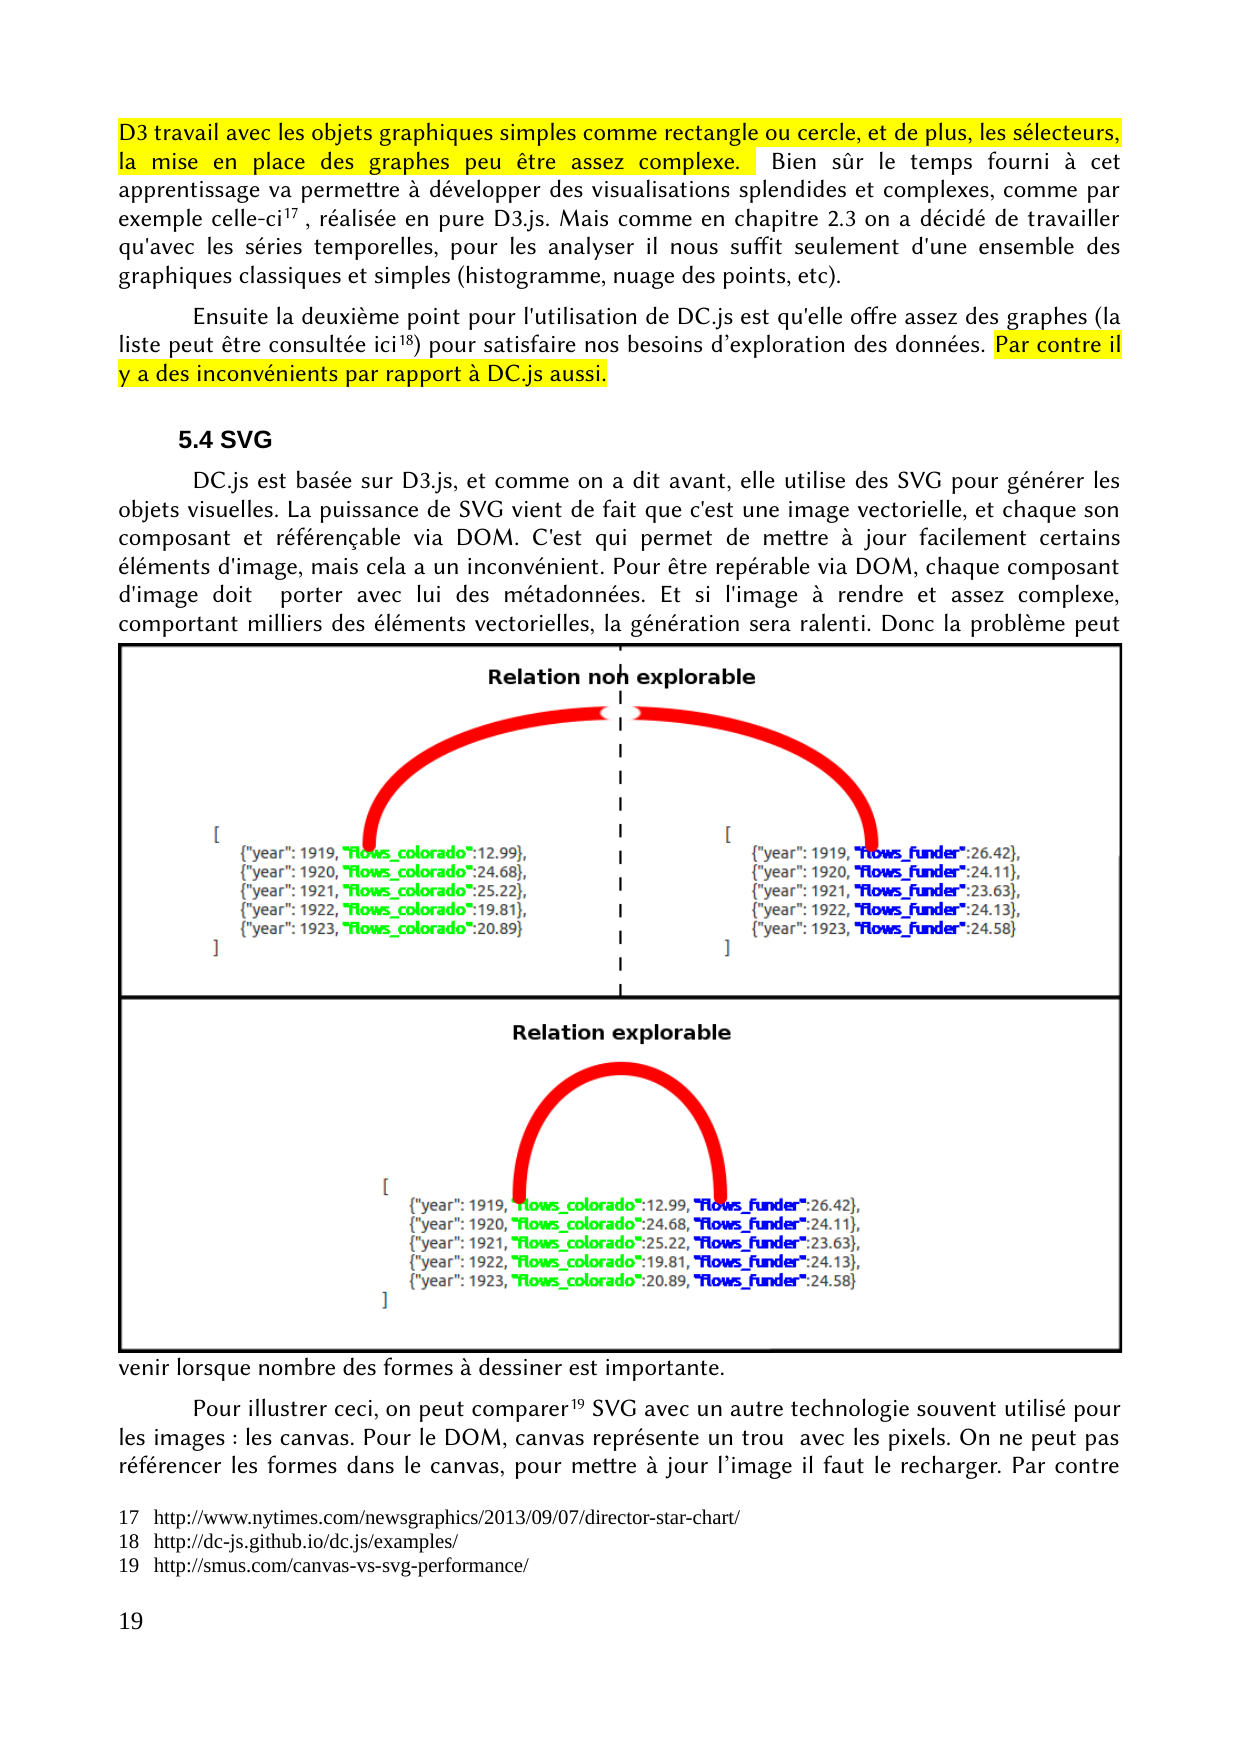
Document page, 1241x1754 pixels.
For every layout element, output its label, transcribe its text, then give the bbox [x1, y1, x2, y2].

text D3 travail avec les objets graphiques simples comme rectangle ou cercle, et de plus, les sélecteurs, la mise en place des graphes peu être assez complexe. Bien sûr le temps fourni à cet apprentissage va permettre à développer des visualisations splendides et complexes, comme par exemple celle-ci , réalisée en pure D3.js. Mais comme en chapitre 2.3 on a décidé de travailler qu'avec les séries temporelles, pour les analyser il nous suffit seulement d'une ensemble des graphiques classiques et simples (histogramme, nuage des points, etc). [118, 118, 1122, 289]
picture [118, 643, 1123, 1353]
text http://smus.com/canvas-vs-svg-performance/ [118, 1553, 1122, 1577]
text http://www.nytimes.com/newsgraphics/2013/09/07/director-star-chart/ [118, 1505, 1122, 1529]
text DC.js est basée sur D3.js, et comme on a dit avant, elle utilise des SVG pour générer les objets visuelles. La puissance de SVG vient de fait que c'est une image vectorielle, et chaque son composant et référençable via DOM. C'est qui permet de mettre à jour facilement certains éléments d'image, mais cela a un inconvénient. Pour être repérable via DOM, chaque composant d'image doit porter avec lui des métadonnées. Et si l'image à rendre et assez complexe, comportant milliers des éléments vectorielles, la génération sera ralenti. Donc la problème peut [118, 466, 1122, 643]
text venir lorsque nombre des formes à dessiner est importante. [118, 1353, 1122, 1382]
text Ensuite la deuxième point pour l'utilisation de DC.js est qu'elle offre assez des graphes (la liste peut être consultée ici) pour satisfaire nos besoins d’exploration des données. Par contre il y a des inconvénients par rapport à DC.js aussi. [118, 302, 1122, 387]
text http://dc-js.github.io/dc.js/examples/ [118, 1529, 1122, 1553]
subtitle SVG [118, 425, 1122, 454]
text Pour illustrer ceci, on peut comparer SVG avec un autre technologie souvent utilisé pour les images : les canvas. Pour le DOM, canvas représente un trou avec les pixels. On ne peut pas référencer les formes dans le canvas, pour mettre à jour l’image il faut le recharger. Par contre [118, 1394, 1122, 1480]
